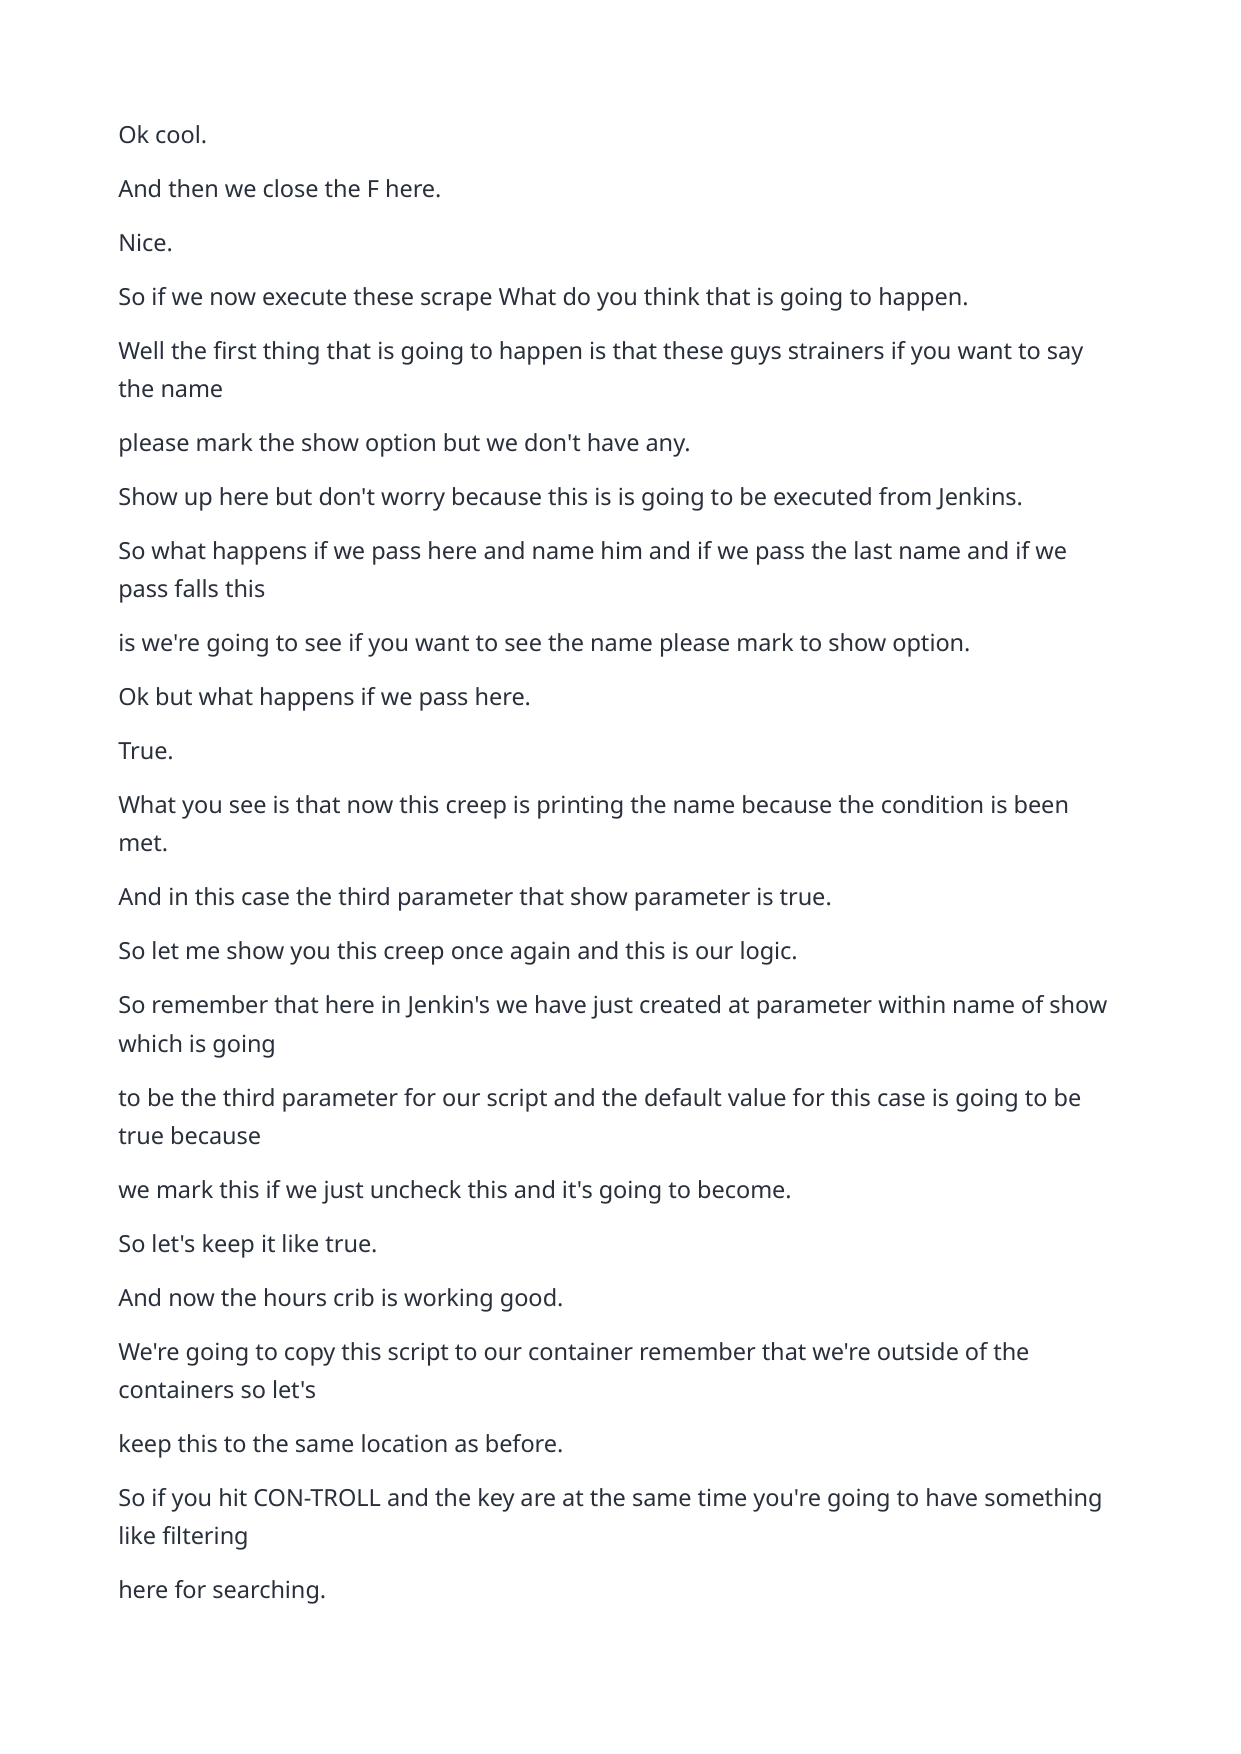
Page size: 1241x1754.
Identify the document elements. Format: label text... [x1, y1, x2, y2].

text here for searching. [118, 1573, 1122, 1606]
text keep this to the same location as before. [118, 1427, 1122, 1459]
text to be the third parameter for our script and the default value for this case is going to be true because [118, 1081, 1122, 1151]
text we mark this if we just uncheck this and it's going to become. [118, 1173, 1122, 1205]
text True. [118, 734, 1122, 766]
text Ok cool. [118, 118, 1122, 150]
text So let me show you this creep once again and this is our logic. [118, 934, 1122, 967]
text So if we now execute these scrape What do you think that is going to happen. [118, 280, 1122, 312]
text Nice. [118, 226, 1122, 258]
text And now the hours crib is working good. [118, 1281, 1122, 1313]
text is we're going to see if you want to see the name please mark to show option. [118, 626, 1122, 658]
text And in this case the third parameter that show parameter is true. [118, 881, 1122, 913]
text Ok but what happens if we pass here. [118, 680, 1122, 712]
text Well the first thing that is going to happen is that these guys strainers if you want to say the name [118, 334, 1122, 404]
text Show up here but don't worry because this is is going to be executed from Jenkins. [118, 480, 1122, 512]
text So what happens if we pass here and name him and if we pass the last name and if we pass falls this [118, 534, 1122, 604]
text So remember that here in Jenkin's we have just created at parameter within name of show which is going [118, 988, 1122, 1059]
text please mark the show option but we don't have any. [118, 426, 1122, 458]
text We're going to copy this script to our container remember that we're outside of the containers so let's [118, 1335, 1122, 1405]
text So if you hit CON-TROLL and the key are at the same time you're going to have something like filtering [118, 1481, 1122, 1552]
text What you see is that now this creep is printing the name because the condition is been met. [118, 788, 1122, 859]
text So let's keep it like true. [118, 1227, 1122, 1259]
text And then we close the F here. [118, 172, 1122, 204]
